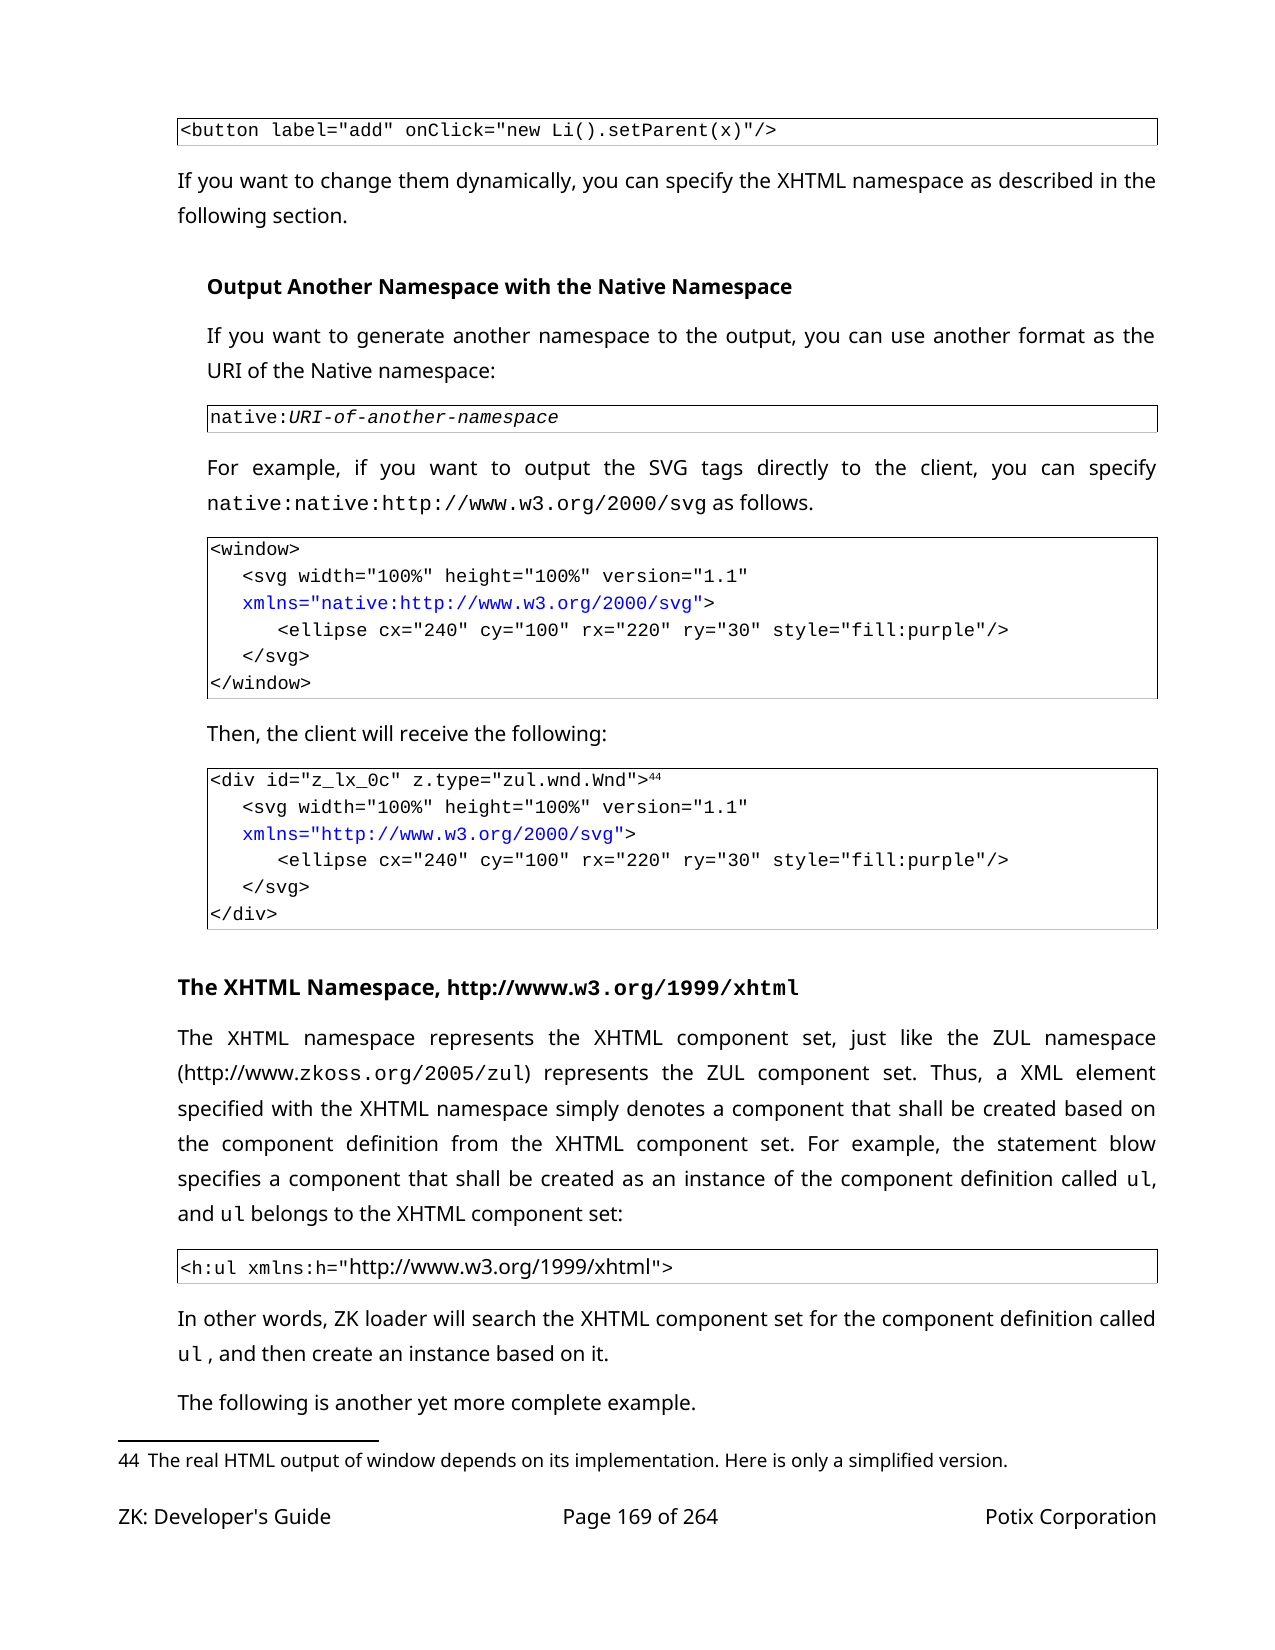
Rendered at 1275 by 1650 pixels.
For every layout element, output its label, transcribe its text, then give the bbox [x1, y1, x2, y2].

text </window> [208, 671, 1157, 698]
text <div id="z_lx_0c" z.type="zul.wnd.Wnd"> [208, 769, 1157, 792]
text native:URI-of-another-namespace [208, 406, 1157, 432]
text The XHTML namespace represents the XHTML component set, just like the ZUL namespace (http://www.zkoss.org/2005/zul) represents the ZUL component set. Thus, a XML element specified with the XHTML namespace simply denotes a component that shall be created based on the component definition from the XHTML component set. For example, the statement blow specifies a component that shall be created as an instance of the component definition called ul, and ul belongs to the XHTML component set: [177, 1023, 1157, 1228]
text Then, the client will receive the following: [207, 719, 1157, 747]
text In other words, ZK loader will search the XHTML component set for the component definition called ul , and then create an instance based on it. [177, 1304, 1157, 1367]
text The real HTML output of window depends on its implementation. Here is only a simplified version. [118, 1447, 1157, 1473]
text The following is another yet more complete example. [177, 1388, 1157, 1416]
text If you want to change them dynamically, you can specify the XHTML namespace as described in the following section. [177, 166, 1157, 229]
text For example, if you want to output the SVG tags directly to the client, you can specify native:native:http://www.w3.org/2000/svg as follows. [207, 453, 1157, 517]
text <svg width="100%" height="100%" version="1.1" xmlns="native:http://www.w3.org/2000/svg"> <ellipse cx="240" cy="100" rx="220" ry="30" style="fill:purple"/> </svg> [208, 564, 1157, 668]
text </div> [208, 902, 1157, 929]
text <svg width="100%" height="100%" version="1.1" xmlns="http://www.w3.org/2000/svg"> <ellipse cx="240" cy="100" rx="220" ry="30" style="fill:purple"/> </svg> [208, 795, 1157, 899]
text If you want to generate another namespace to the output, you can use another format as the URI of the Native namespace: [207, 321, 1157, 384]
text <button label="add" onClick="new Li().setParent(x)"/> [178, 119, 1157, 145]
text <window> [208, 538, 1157, 561]
subtitle Output Another Namespace with the Native Namespace [207, 272, 1157, 300]
text <h:ul xmlns:h="http://www.w3.org/1999/xhtml"> [178, 1250, 1157, 1283]
subtitle The XHTML Namespace, http://www.w3.org/1999/xhtml [177, 972, 1157, 1002]
